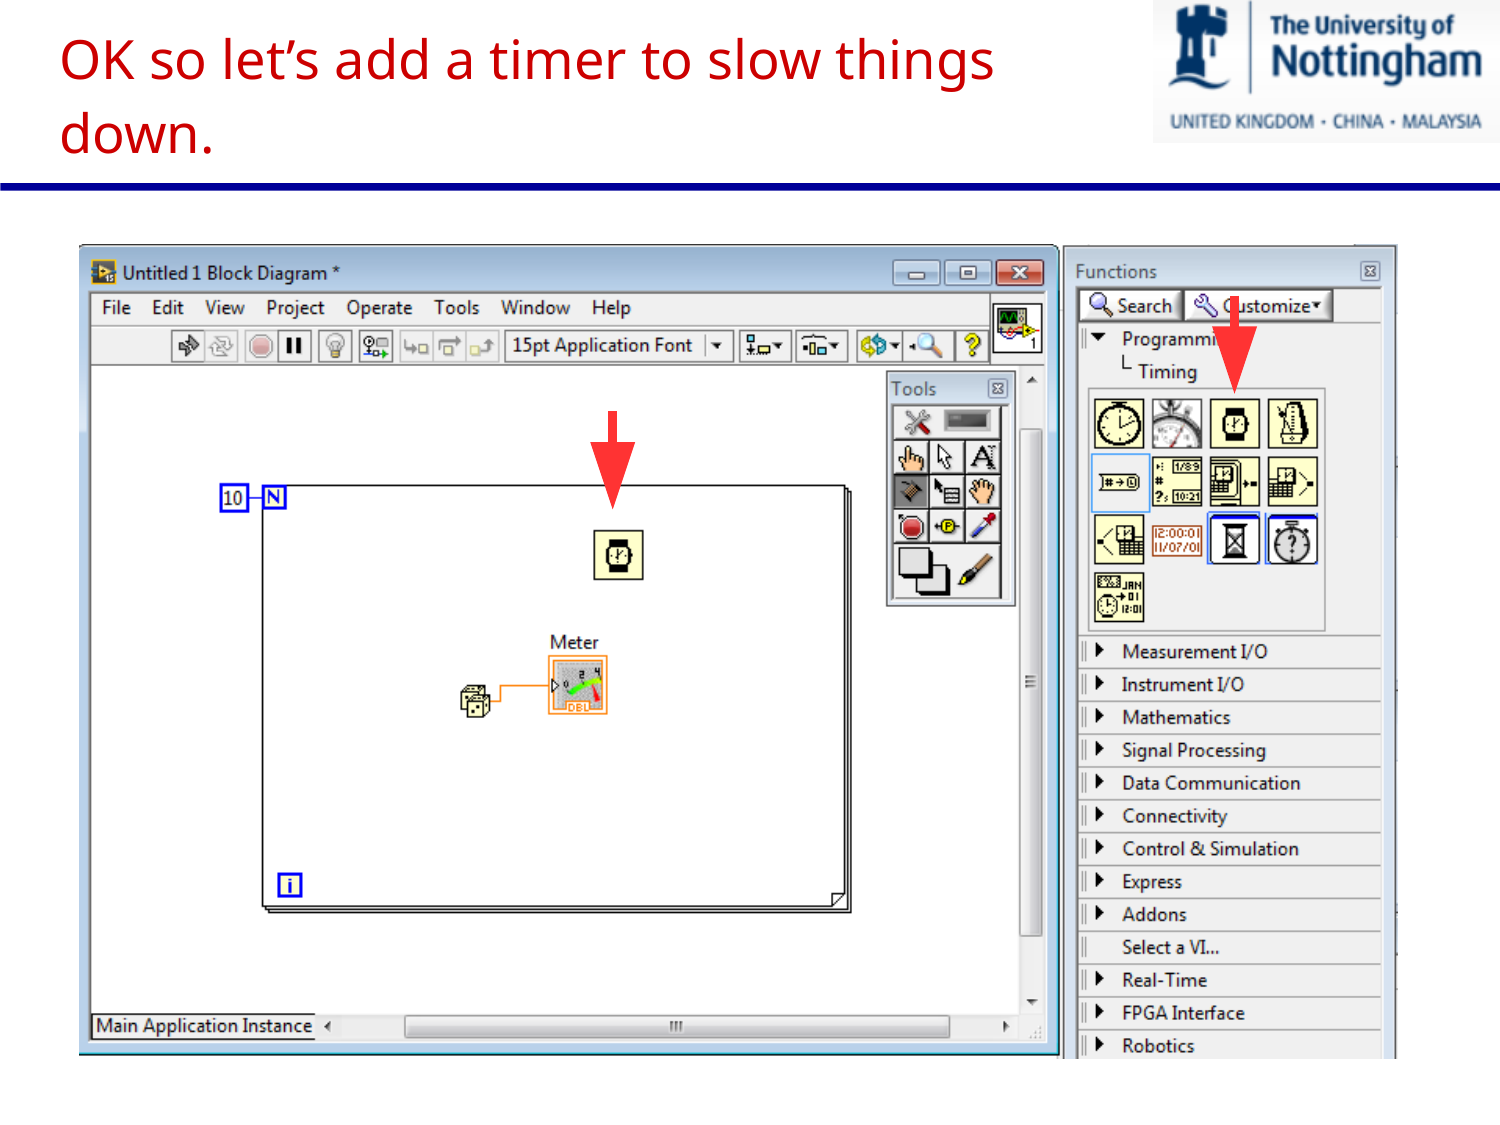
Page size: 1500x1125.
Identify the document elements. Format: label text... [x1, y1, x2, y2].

title OK so let’s add a timer to slow things down. [59, 32, 1116, 159]
picture [79, 244, 1398, 1059]
picture [1153, 0, 1500, 143]
